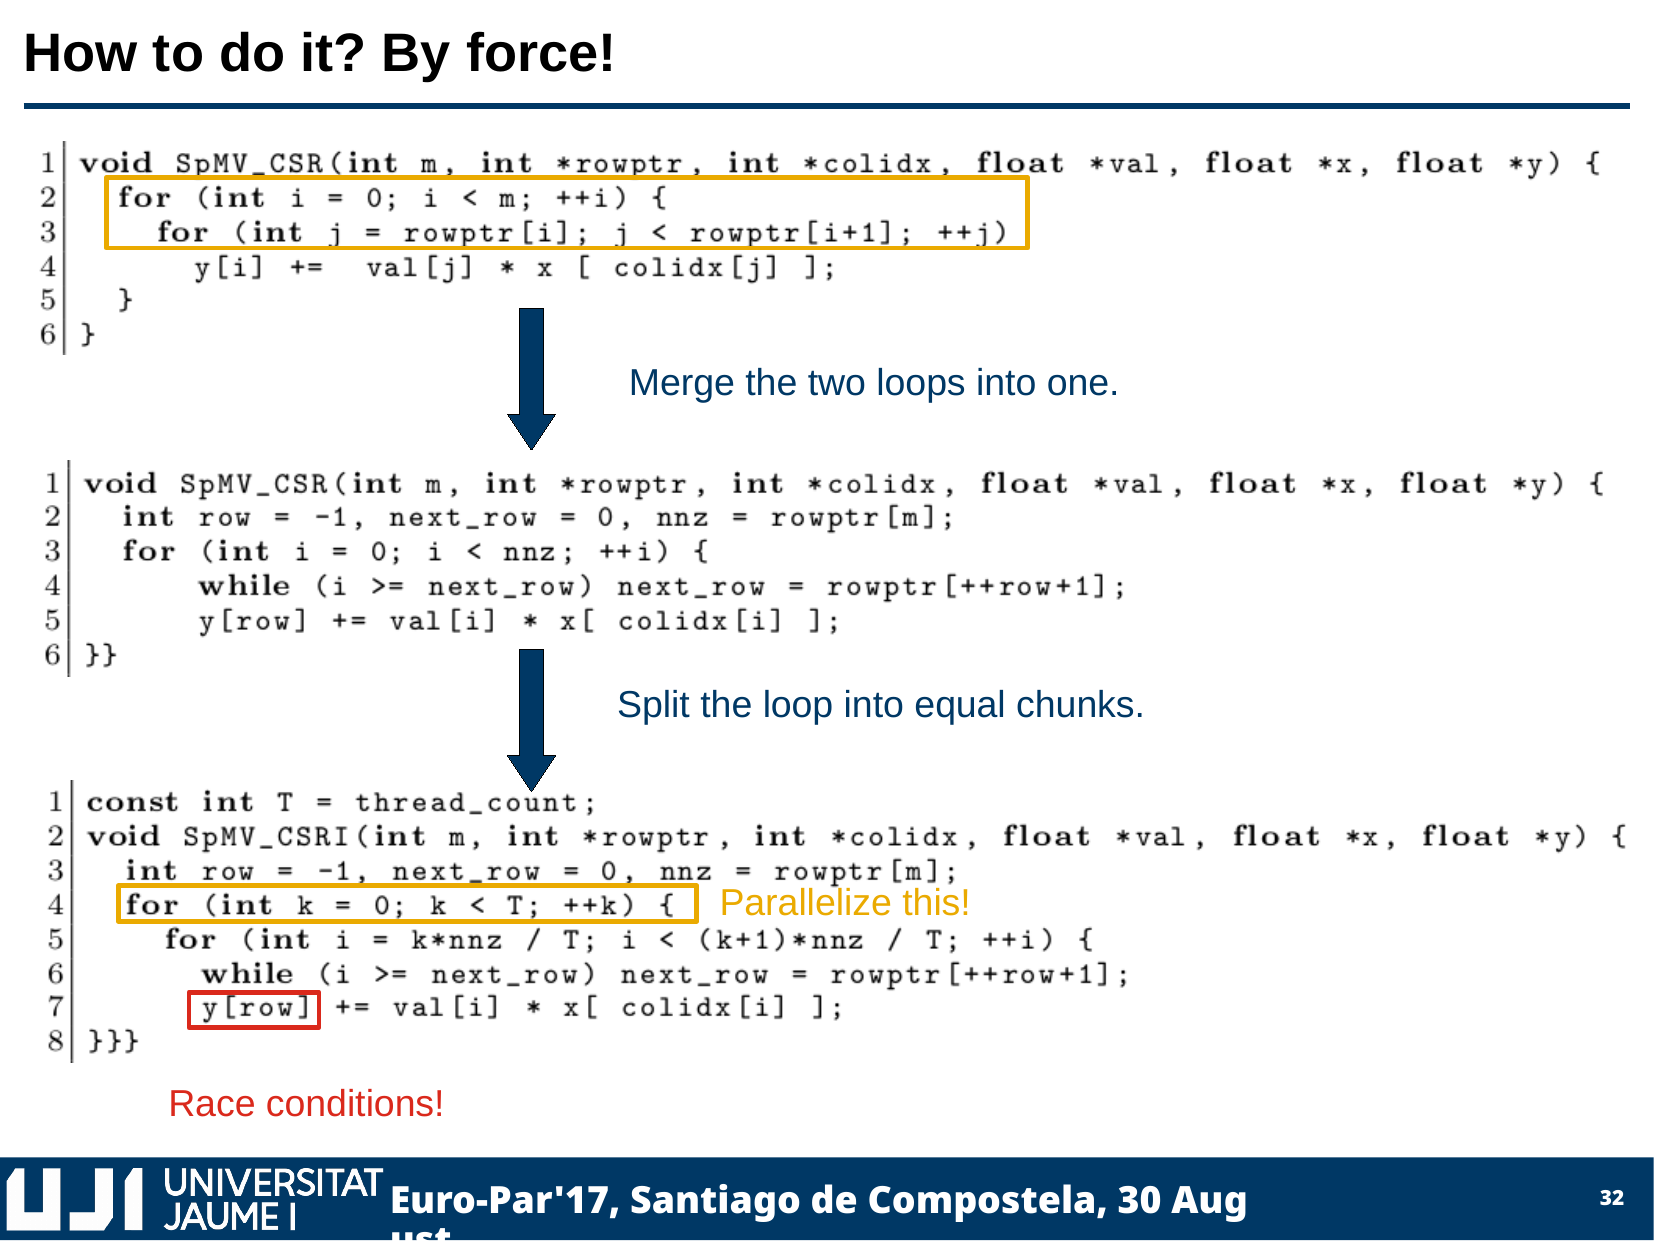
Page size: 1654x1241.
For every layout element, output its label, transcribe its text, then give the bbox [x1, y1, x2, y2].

text_box Merge the two loops into one. [614, 354, 1135, 411]
picture [32, 141, 1607, 355]
title How to do it? By force! [23, 0, 1630, 107]
text_box Race conditions! [153, 1074, 460, 1132]
picture [35, 780, 1630, 1063]
text_box Parallelize this! [704, 874, 987, 931]
picture [35, 460, 1617, 677]
text_box [507, 308, 556, 450]
picture [0, 1158, 390, 1241]
text_box [507, 649, 556, 792]
text_box Split the loop into equal chunks. [602, 675, 1161, 733]
